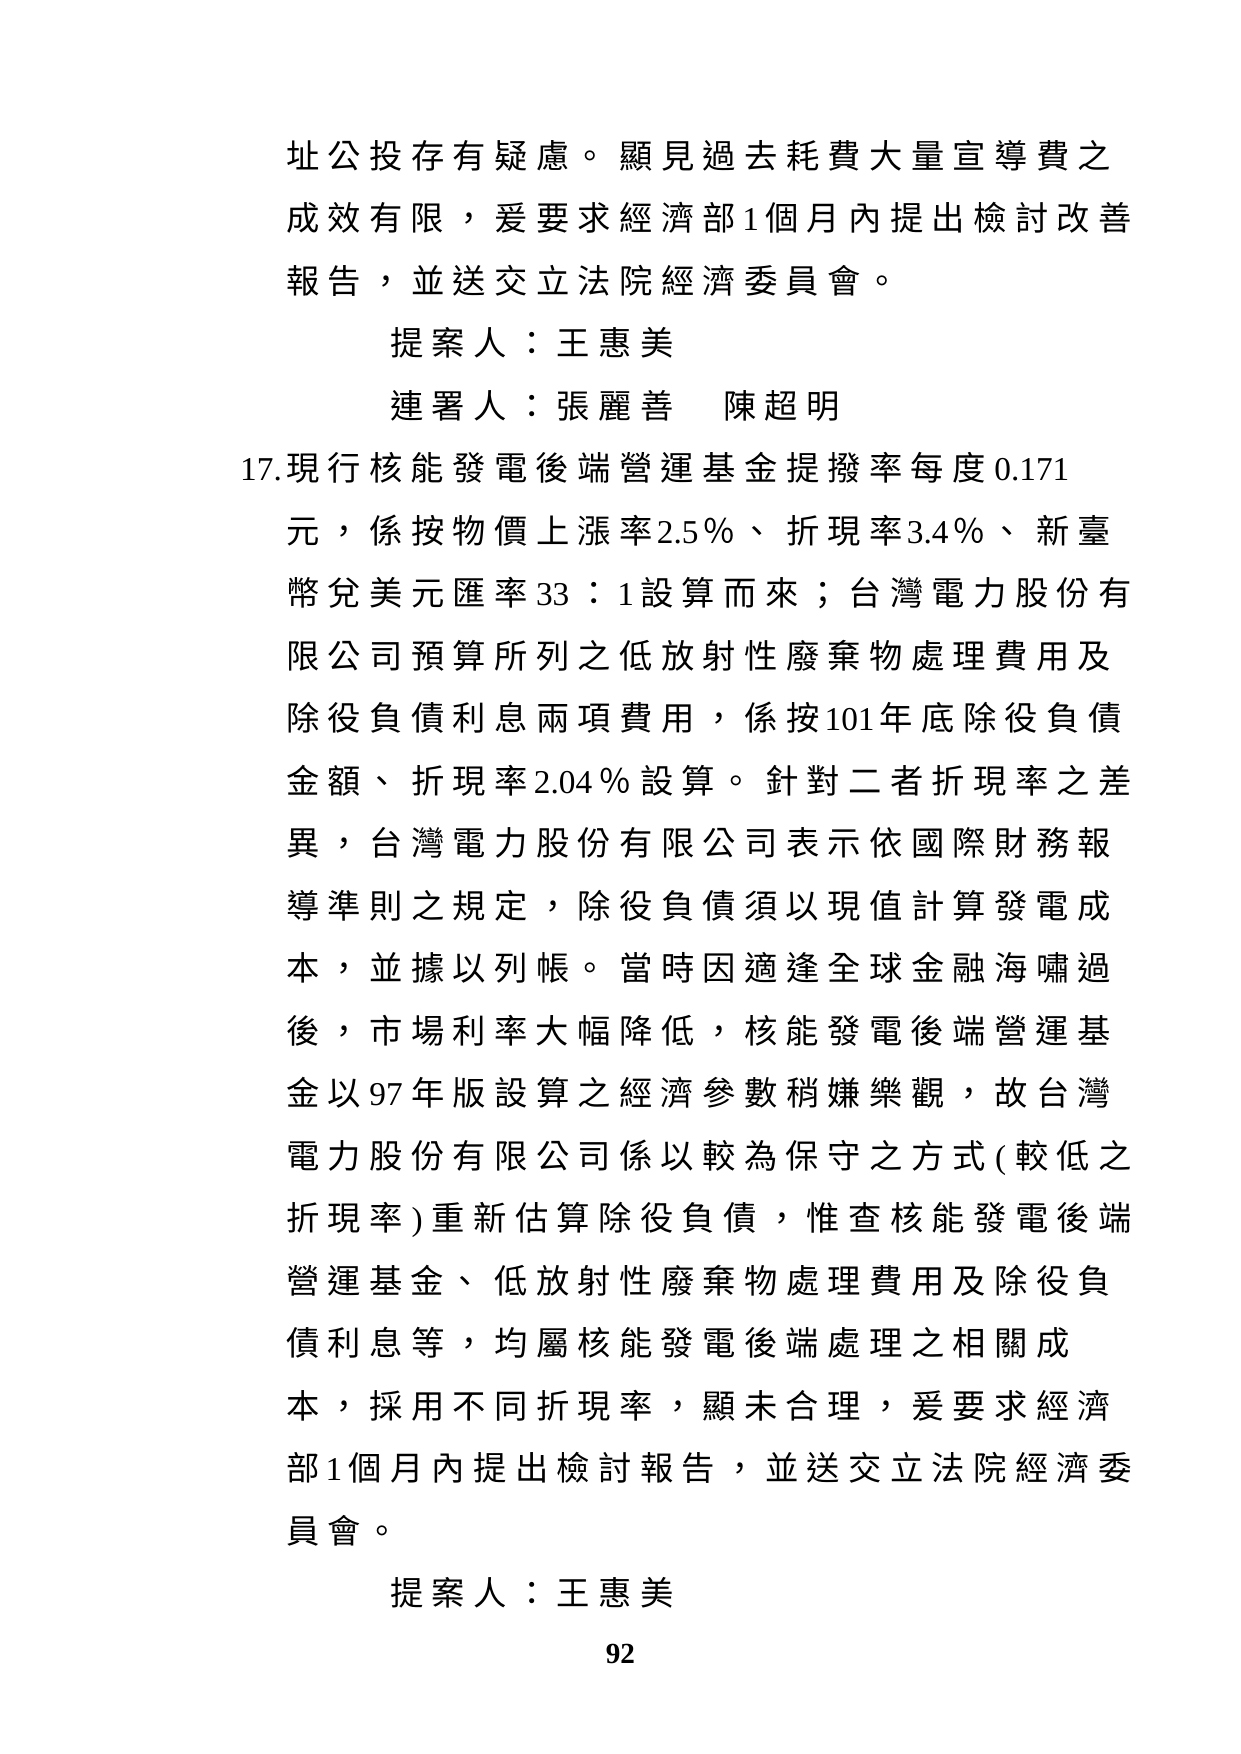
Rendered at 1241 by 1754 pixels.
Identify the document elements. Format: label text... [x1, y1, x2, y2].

text 連署人：張麗善 陳超明 [382, 362, 1032, 425]
list 址公投存有疑慮。顯見過去耗費大量宣導費之成效有限，爰要求經濟部1個月內提出檢討改善報告，並送交立法院經濟委員會。 [231, 112, 1136, 300]
text 提案人：王惠美 [382, 1550, 1032, 1612]
text 提案人：王惠美 [382, 300, 1032, 362]
list 現行核能發電後端營運基金提撥率每度0.171元，係按物價上漲率2.5％、折現率3.4％、新臺幣兌美元匯率33：1設算而來；台灣電力股份有限公司預算所列之低放射性廢棄物處理費用及除役負債利息兩項費用，係按101年底除役負債金額、折現率2.04％設算。針對二者折現率之差異，台灣電力股份有限公司表示依國際財務報導準則之規定，除役負債須以現值計算發電成本，並據以列帳。當時因適逢全球金融海嘯過後，市場利率大幅降低，核能發電後端營運基金以97年版設算之經濟參數稍嫌樂觀，故台灣電力股份有限公司係以較為保守之方式(較低之折現率)重新估算除役負債，惟查核能發電後端營運基金、低放射性廢棄物處理費用及除役負債利息等，均屬核能發電後端處理之相關成本，採用不同折現率，顯未合理，爰要求經濟部1個月內提出檢討報告，並送交立法院經濟委員會。 [231, 425, 1136, 1550]
